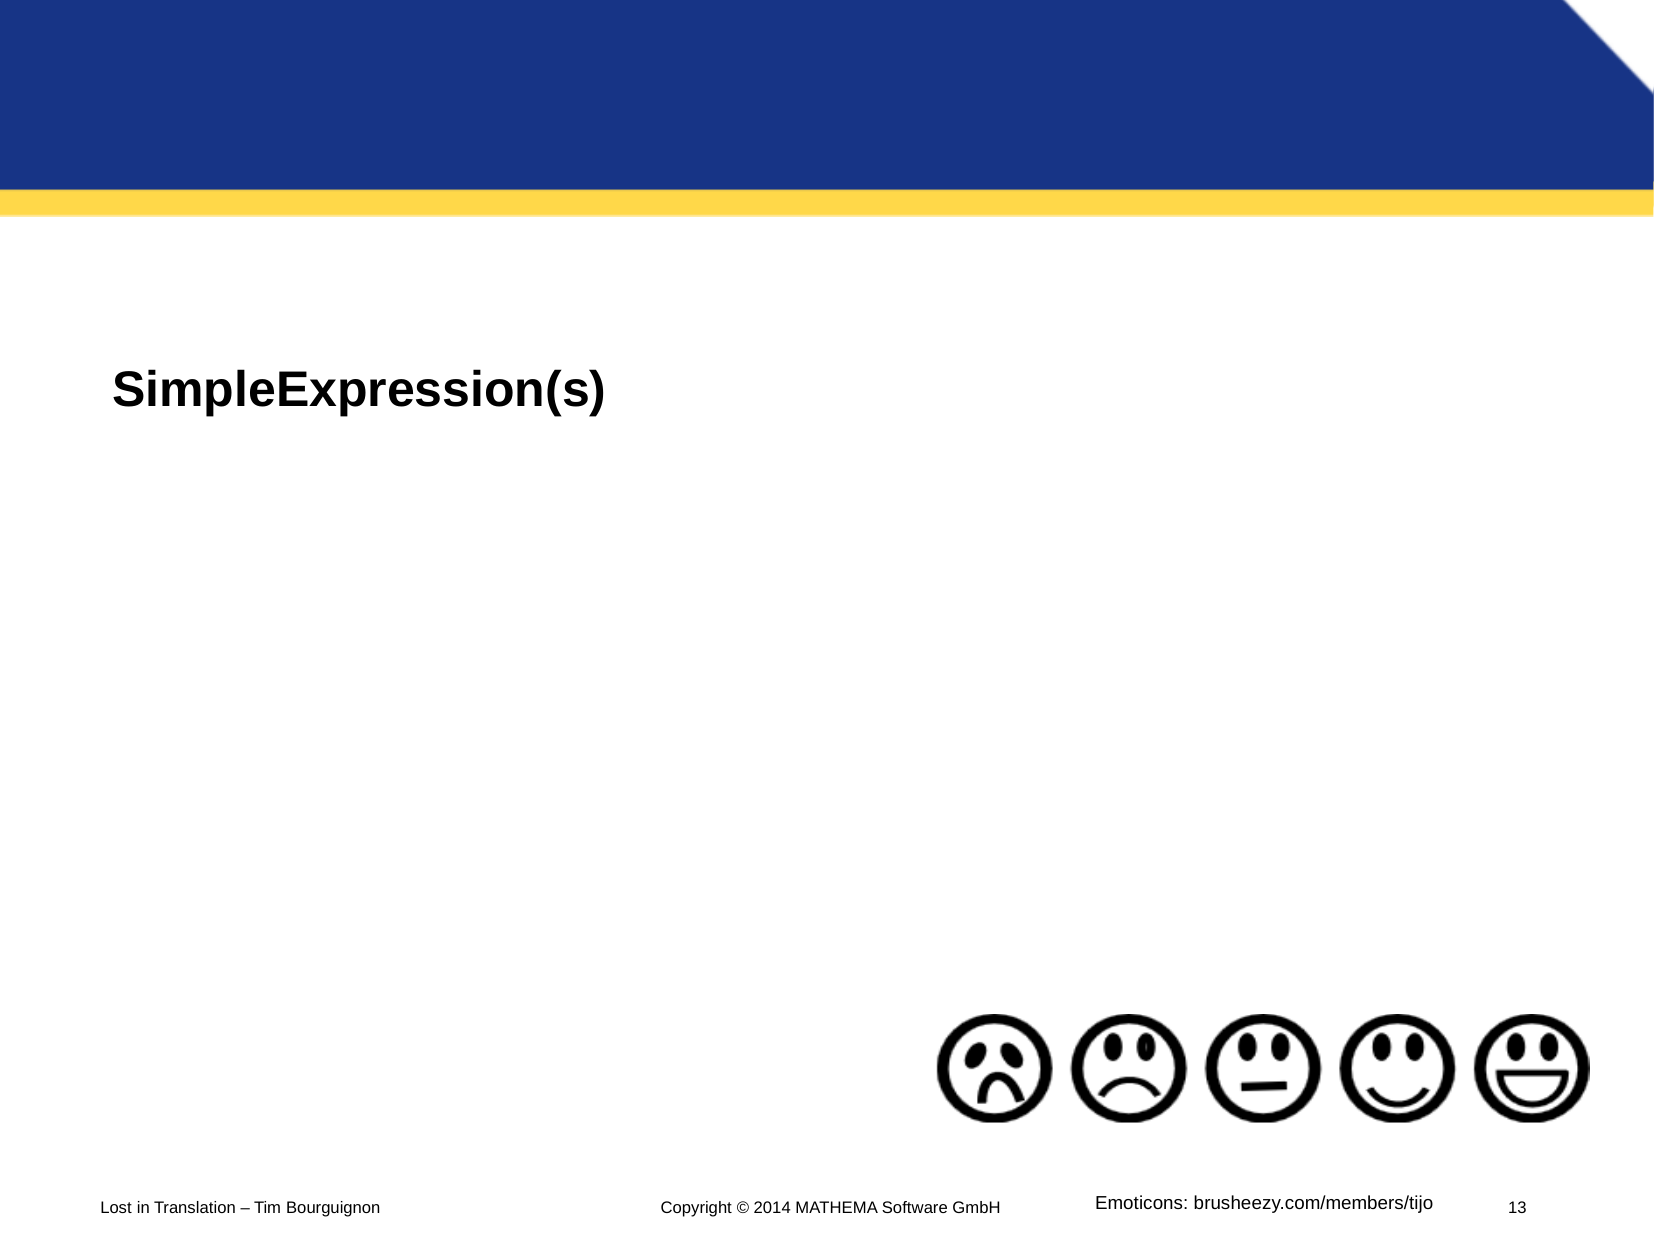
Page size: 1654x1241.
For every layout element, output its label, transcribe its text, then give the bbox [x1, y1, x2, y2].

text_box Emoticons: brusheezy.com/members/tijo [1095, 1192, 1654, 1235]
subtitle SimpleExpression(s) [112, 361, 1530, 1102]
picture [0, 0, 1654, 1241]
